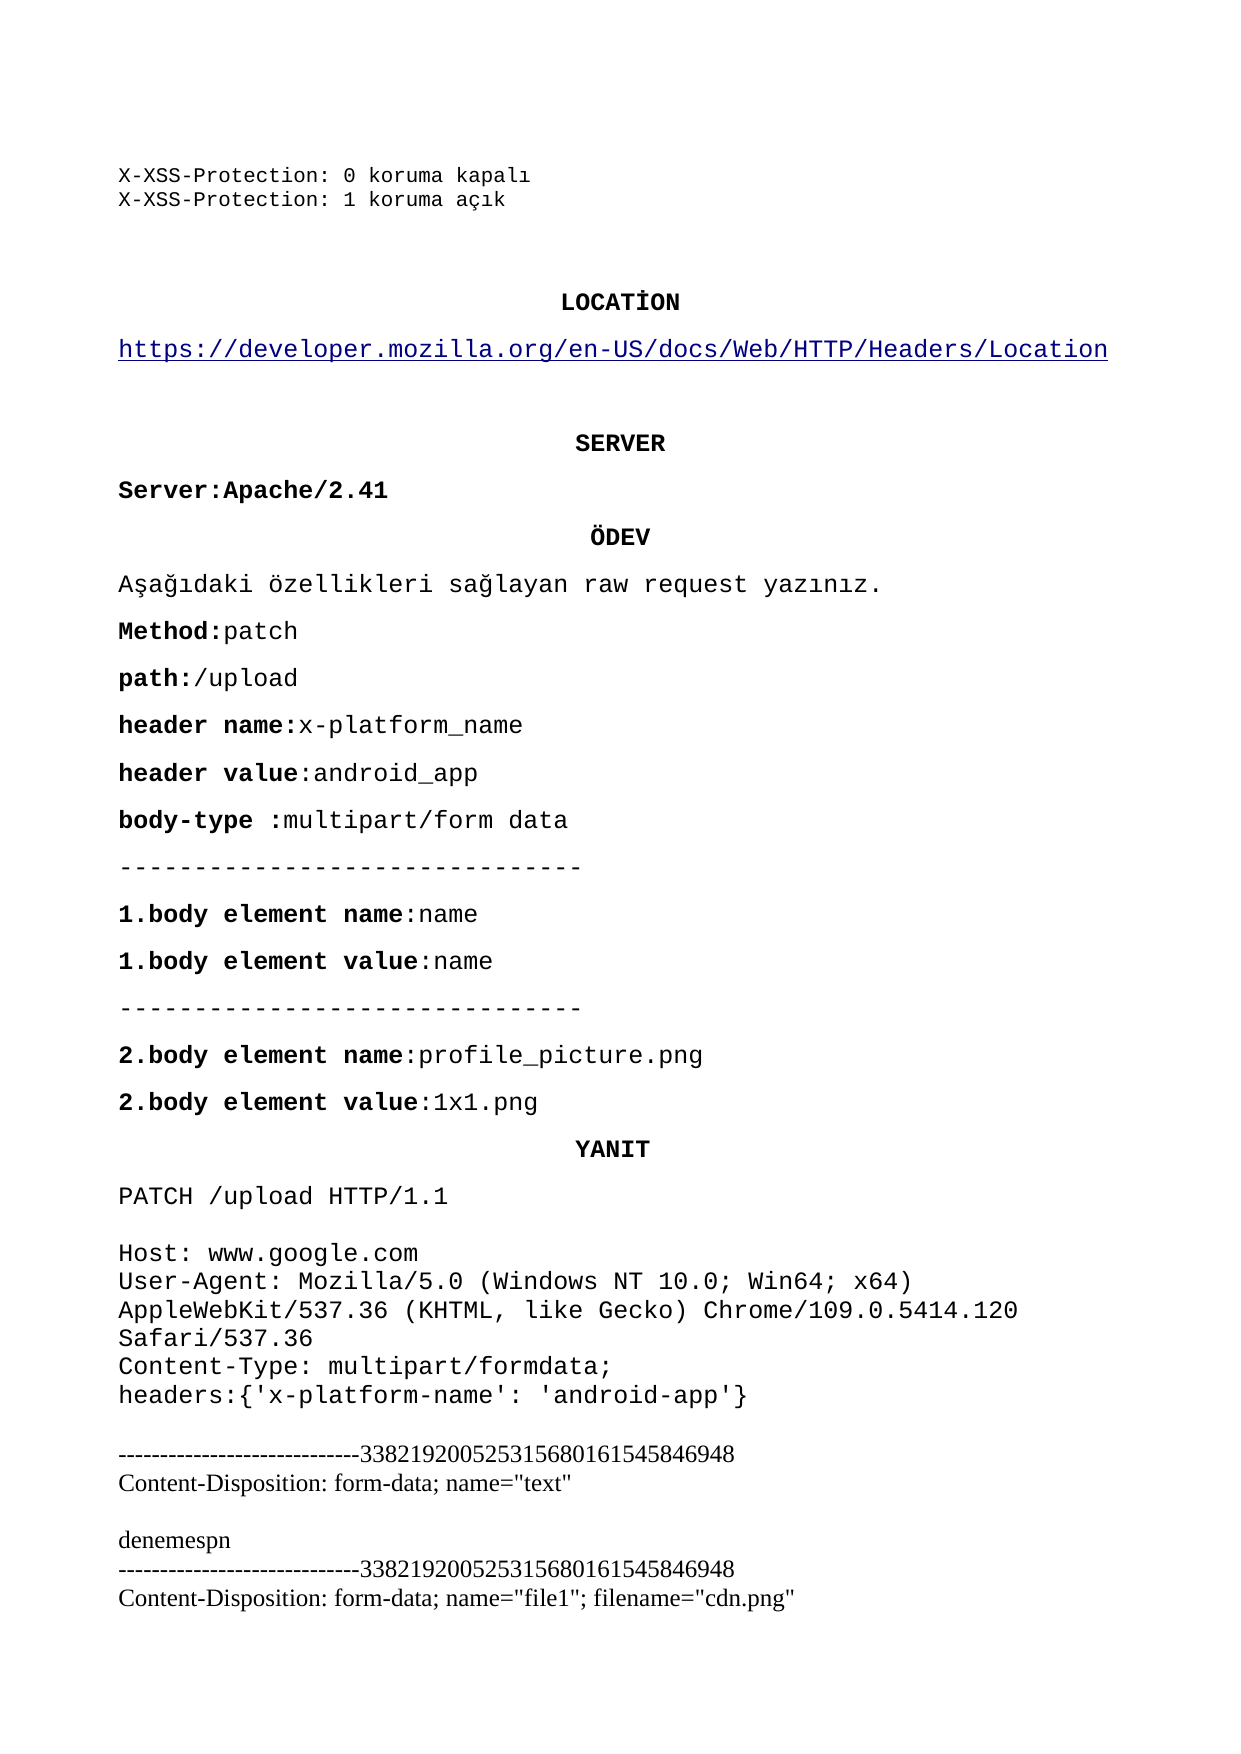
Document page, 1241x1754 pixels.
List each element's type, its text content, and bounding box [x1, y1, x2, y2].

text Method:patch [118, 619, 1122, 647]
text X-XSS-Protection: 0 koruma kapalı [118, 165, 1122, 189]
text denemespn [118, 1525, 1122, 1554]
text YANIT [118, 1137, 1122, 1165]
text -----------------------------338219200525315680161545846948 [118, 1554, 1122, 1583]
text path:/upload [118, 666, 1122, 694]
text -----------------------------338219200525315680161545846948 [118, 1439, 1122, 1468]
text Server:Apache/2.41 [118, 478, 1122, 506]
text PATCH /upload HTTP/1.1 [118, 1184, 1122, 1212]
text 2.body element value:1x1.png [118, 1090, 1122, 1118]
text 1.body element name:name [118, 901, 1122, 930]
text https://developer.mozilla.org/en-US/docs/Web/HTTP/Headers/Location [118, 336, 1122, 365]
text Content-Disposition: form-data; name="text" [118, 1468, 1122, 1496]
text Content-Disposition: form-data; name="file1"; filename="cdn.png" [118, 1583, 1122, 1611]
text body-type :multipart/form data [118, 807, 1122, 836]
text Aşağıdaki özellikleri sağlayan raw request yazınız. [118, 572, 1122, 600]
text headers:{'x-platform-name': 'android-app'} [118, 1382, 1122, 1411]
text Content-Type: multipart/formdata; [118, 1354, 1122, 1382]
text ------------------------------- [118, 996, 1122, 1024]
text header name:x-platform_name [118, 713, 1122, 741]
text X-XSS-Protection: 1 koruma açık [118, 189, 1122, 213]
text SERVER [118, 431, 1122, 459]
text header value:android_app [118, 760, 1122, 788]
text 1.body element value:name [118, 948, 1122, 977]
text User-Agent: Mozilla/5.0 (Windows NT 10.0; Win64; x64) AppleWebKit/537.36 (KHTML, like Gecko) Chrome/109.0.5414.120 Safari/537.36 [118, 1269, 1122, 1354]
text ÖDEV [118, 525, 1122, 553]
text 2.body element name:profile_picture.png [118, 1043, 1122, 1071]
text Host: www.google.com [118, 1241, 1122, 1269]
text LOCATİON [118, 289, 1122, 318]
text ------------------------------- [118, 854, 1122, 883]
